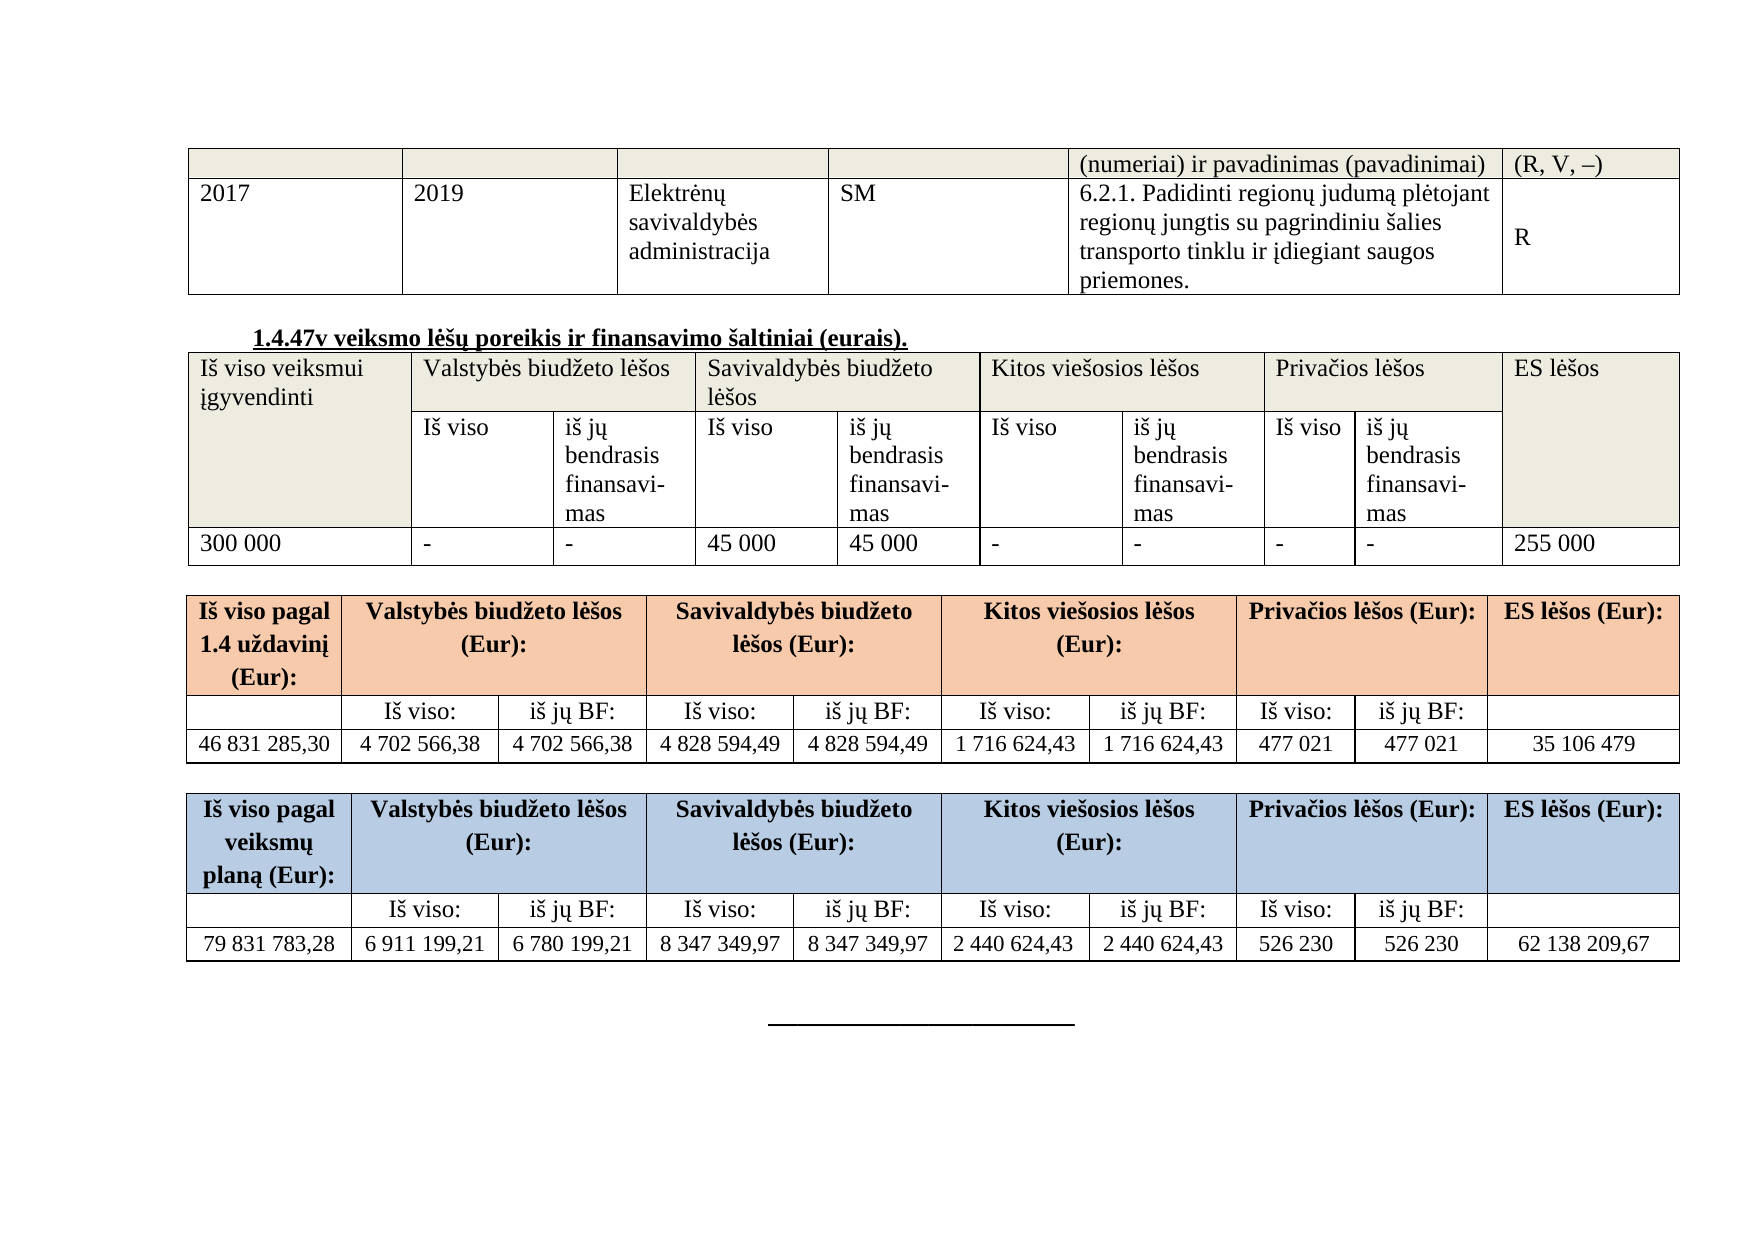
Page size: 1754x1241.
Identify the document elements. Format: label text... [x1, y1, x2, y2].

table_cell 2019 [403, 179, 617, 293]
table_cell 300 000 [189, 528, 411, 565]
table_cell 2 440 624,43 [942, 928, 1089, 959]
table_header Savivaldybės biudžeto lėšos [696, 353, 979, 411]
table_header Privačios lėšos (Eur): [1237, 596, 1487, 695]
table_cell 45 000 [838, 528, 979, 565]
table_cell 4 702 566,38 [342, 730, 498, 762]
table_header [189, 149, 402, 177]
table_header Iš viso pagal 1.4 uždavinį (Eur): [187, 596, 341, 695]
table_cell 4 828 594,49 [647, 730, 793, 762]
table_cell 46 831 285,30 [187, 730, 341, 762]
table_header Privačios lėšos [1265, 353, 1502, 411]
table_cell iš jų BF: [794, 696, 941, 729]
table_cell - [1123, 528, 1264, 565]
table_cell iš jų BF: [1356, 894, 1487, 927]
table_header Kitos viešosios lėšos [981, 353, 1264, 411]
table_header Savivaldybės biudžeto lėšos (Eur): [647, 794, 941, 893]
table_cell Iš viso: [647, 696, 793, 729]
table_header [618, 149, 828, 177]
table_cell 45 000 [696, 528, 837, 565]
table_header Valstybės biudžeto lėšos (Eur): [342, 596, 646, 695]
table_cell 477 021 [1237, 730, 1354, 762]
table_cell iš jų bendrasis finansavi- mas [838, 412, 979, 527]
table_cell 79 831 783,28 [187, 928, 351, 959]
table_header ES lėšos [1503, 353, 1679, 527]
table_cell iš jų BF: [499, 894, 646, 927]
table_header Savivaldybės biudžeto lėšos (Eur): [647, 596, 941, 695]
table_header Kitos viešosios lėšos (Eur): [942, 596, 1236, 695]
table_cell - [981, 528, 1122, 565]
table_header (numeriai) ir pavadinimas (pavadinimai) [1069, 149, 1502, 177]
table_cell [187, 696, 341, 729]
table_cell [187, 894, 351, 927]
table_cell 2017 [189, 179, 402, 293]
table_cell - [554, 528, 695, 565]
table_cell 6 780 199,21 [499, 928, 646, 959]
table_cell - [412, 528, 553, 565]
table_header Iš viso pagal veiksmų planą (Eur): [187, 794, 351, 893]
table_cell iš jų BF: [1090, 696, 1236, 729]
table_header [403, 149, 617, 177]
table_cell Iš viso: [942, 696, 1089, 729]
table_cell - [1265, 528, 1354, 565]
table_cell iš jų BF: [1356, 696, 1487, 729]
table_cell 1 716 624,43 [942, 730, 1089, 762]
table_cell Iš viso: [342, 696, 498, 729]
table_cell SM [829, 179, 1068, 293]
table_cell 255 000 [1503, 528, 1679, 565]
table_cell iš jų BF: [499, 696, 646, 729]
table_cell iš jų bendrasis finansavi- mas [1356, 412, 1502, 527]
table_cell [1488, 696, 1679, 729]
text 1.4.47v veiksmo lėšų poreikis ir finansavimo šaltiniai (eurais). [177, 323, 1665, 352]
table_cell Elektrėnų savivaldybės administracija [618, 179, 828, 293]
table_cell Iš viso: [647, 894, 793, 927]
text _____________________ [177, 995, 1665, 1028]
table_cell - [1356, 528, 1502, 565]
table_cell 35 106 479 [1488, 730, 1679, 762]
table_cell iš jų bendrasis finansavi- mas [554, 412, 695, 527]
table_cell Iš viso: [1237, 894, 1354, 927]
table_cell 1 716 624,43 [1090, 730, 1236, 762]
table_cell 477 021 [1356, 730, 1487, 762]
table_cell [1488, 894, 1679, 927]
table_cell 6 911 199,21 [352, 928, 498, 959]
table_cell 526 230 [1356, 928, 1487, 959]
table_cell 62 138 209,67 [1488, 928, 1679, 959]
table_cell 8 347 349,97 [794, 928, 941, 959]
table_header (R, V, –) [1503, 149, 1679, 177]
table_cell Iš viso: [1237, 696, 1354, 729]
table_cell iš jų BF: [1090, 894, 1236, 927]
table_cell 4 702 566,38 [499, 730, 646, 762]
table_cell 2 440 624,43 [1090, 928, 1236, 959]
table_cell iš jų BF: [794, 894, 941, 927]
table_cell 8 347 349,97 [647, 928, 793, 959]
table_cell Iš viso [696, 412, 837, 527]
table_cell Iš viso [412, 412, 553, 527]
table_cell Iš viso [1265, 412, 1354, 527]
table_header Valstybės biudžeto lėšos (Eur): [352, 794, 646, 893]
table_header [829, 149, 1068, 177]
table_cell Iš viso: [352, 894, 498, 927]
table_header Kitos viešosios lėšos (Eur): [942, 794, 1236, 893]
table_header Valstybės biudžeto lėšos [412, 353, 695, 411]
table_cell Iš viso [981, 412, 1122, 527]
table_cell R [1503, 179, 1679, 293]
table_cell 6.2.1. Padidinti regionų judumą plėtojant regionų jungtis su pagrindiniu šalies transporto tinklu ir įdiegiant saugos priemones. [1069, 179, 1502, 293]
table_cell 526 230 [1237, 928, 1354, 959]
table_header ES lėšos (Eur): [1488, 794, 1679, 893]
table_cell iš jų bendrasis finansavi- mas [1123, 412, 1264, 527]
table_header Privačios lėšos (Eur): [1237, 794, 1487, 893]
table_header ES lėšos (Eur): [1488, 596, 1679, 695]
table_cell Iš viso: [942, 894, 1089, 927]
table_cell 4 828 594,49 [794, 730, 941, 762]
table_header Iš viso veiksmui įgyvendinti [189, 353, 411, 527]
